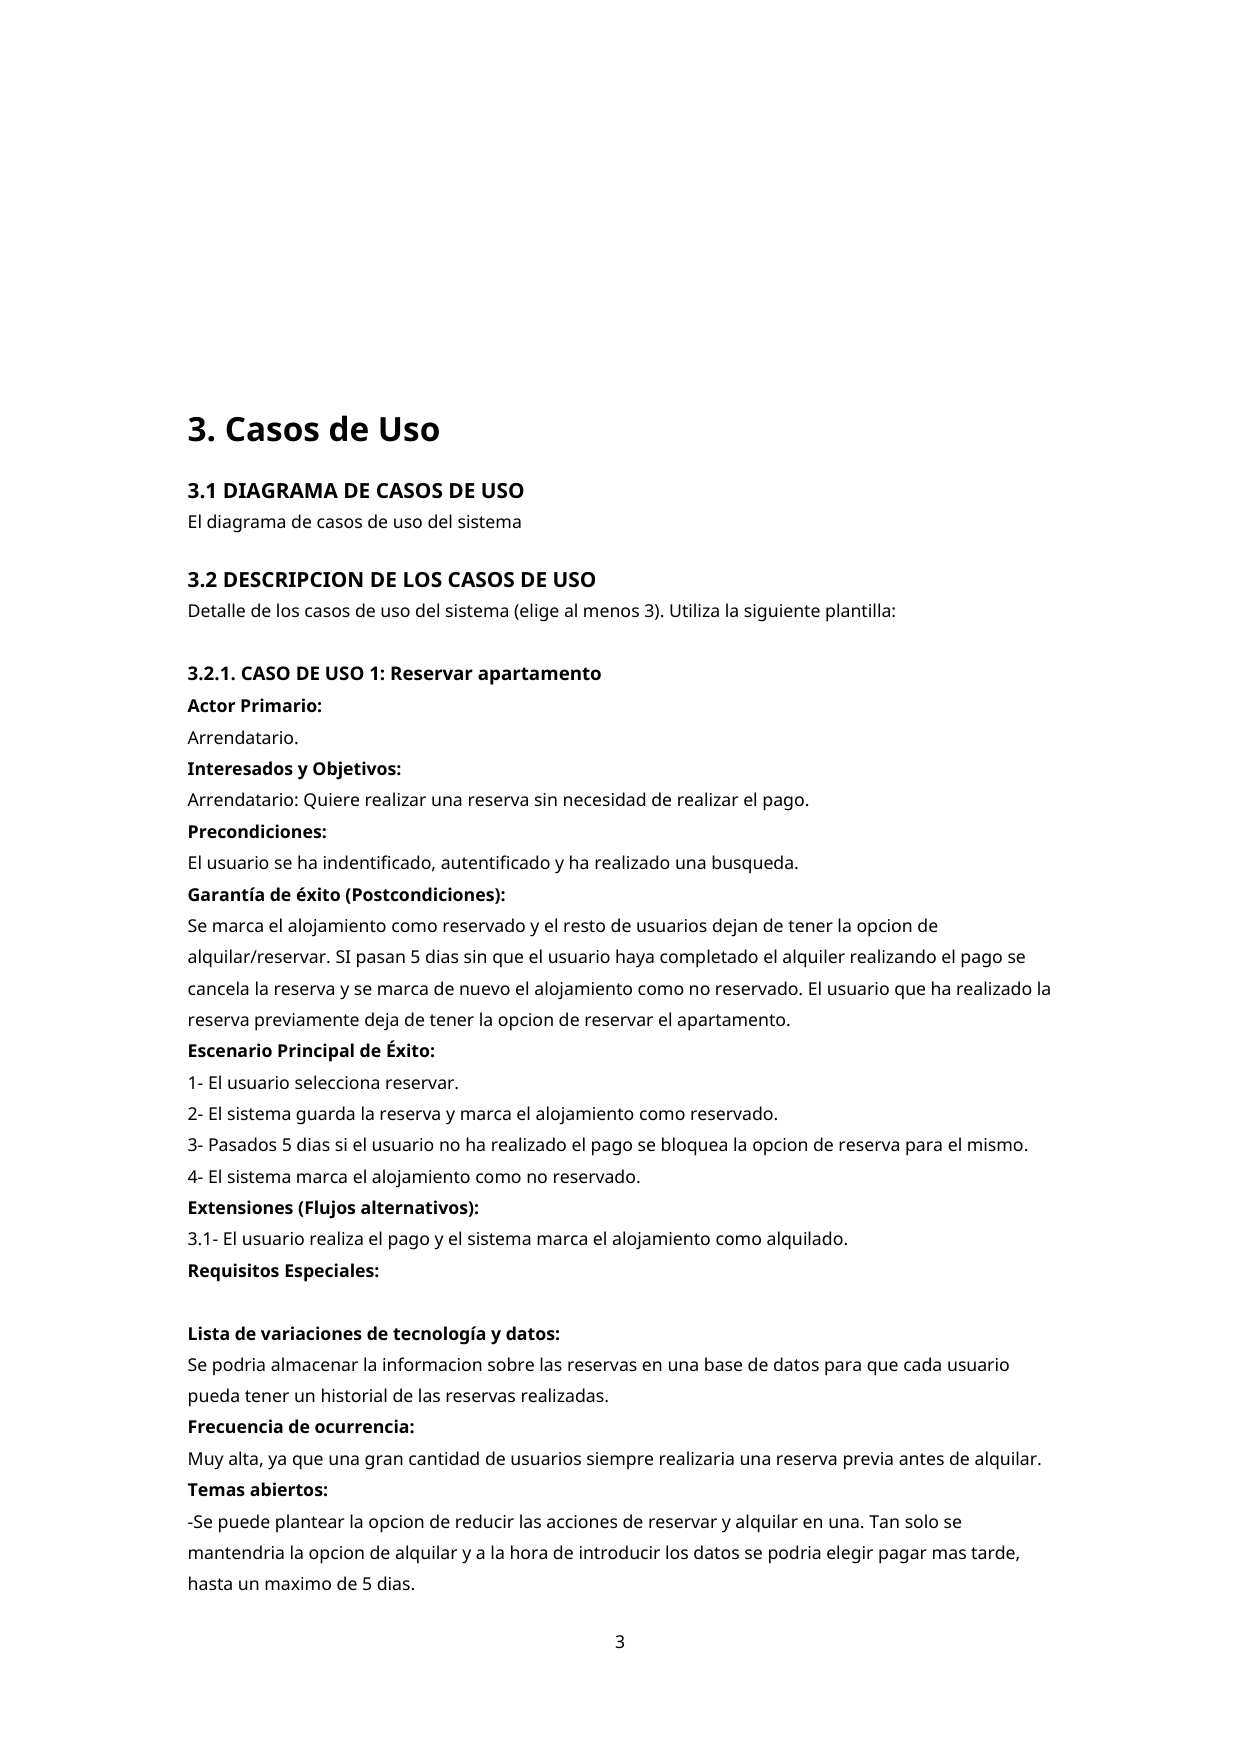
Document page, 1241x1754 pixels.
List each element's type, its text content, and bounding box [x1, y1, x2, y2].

text 3.1- El usuario realiza el pago y el sistema marca el alojamiento como alquilado. [187, 1227, 1053, 1251]
text Detalle de los casos de uso del sistema (elige al menos 3). Utiliza la siguiente plantilla: [187, 598, 1053, 622]
text Interesados y Objetivos: [187, 757, 1053, 781]
text Escenario Principal de Éxito: [187, 1039, 1053, 1063]
title 3. Casos de Uso [187, 406, 1053, 451]
text -Se puede plantear la opcion de reducir las acciones de reservar y alquilar en una. Tan solo se mantendria la opcion de alquilar y a la hora de introducir los datos se podria elegir pagar mas tarde, hasta un maximo de 5 dias. [187, 1509, 1053, 1596]
text Actor Primario: [187, 694, 1053, 718]
text Lista de variaciones de tecnología y datos: [187, 1321, 1053, 1345]
text Extensiones (Flujos alternativos): [187, 1196, 1053, 1220]
text Se marca el alojamiento como reservado y el resto de usuarios dejan de tener la opcion de alquilar/reservar. SI pasan 5 dias sin que el usuario haya completado el alquiler realizando el pago se cancela la reserva y se marca de nuevo el alojamiento como no reservado. El usuario que ha realizado la reserva previamente deja de tener la opcion de reservar el apartamento. [187, 913, 1053, 1032]
text 2- El sistema guarda la reserva y marca el alojamiento como reservado. [187, 1101, 1053, 1126]
text 1- El usuario selecciona reservar. [187, 1070, 1053, 1094]
text Requisitos Especiales: [187, 1258, 1053, 1282]
subtitle 3.2 DEScripcion de los casos de uso [187, 565, 1053, 594]
text El usuario se ha indentificado, autentificado y ha realizado una busqueda. [187, 851, 1053, 875]
text Temas abiertos: [187, 1478, 1053, 1502]
text 3.2.1. CASO DE USO 1: Reservar apartamento [187, 661, 1053, 686]
subtitle 3.1 diagrama de casos de uso [187, 476, 1053, 505]
text Arrendatario. [187, 725, 1053, 749]
text El diagrama de casos de uso del sistema [187, 509, 1053, 533]
text Garantía de éxito (Postcondiciones): [187, 882, 1053, 906]
text Arrendatario: Quiere realizar una reserva sin necesidad de realizar el pago. [187, 788, 1053, 812]
text 3- Pasados 5 dias si el usuario no ha realizado el pago se bloquea la opcion de reserva para el mismo. [187, 1133, 1053, 1157]
text Precondiciones: [187, 819, 1053, 843]
text Se podria almacenar la informacion sobre las reservas en una base de datos para que cada usuario pueda tener un historial de las reservas realizadas. [187, 1352, 1053, 1408]
text Frecuencia de ocurrencia: [187, 1415, 1053, 1439]
text 4- El sistema marca el alojamiento como no reservado. [187, 1164, 1053, 1188]
text Muy alta, ya que una gran cantidad de usuarios siempre realizaria una reserva previa antes de alquilar. [187, 1446, 1053, 1471]
